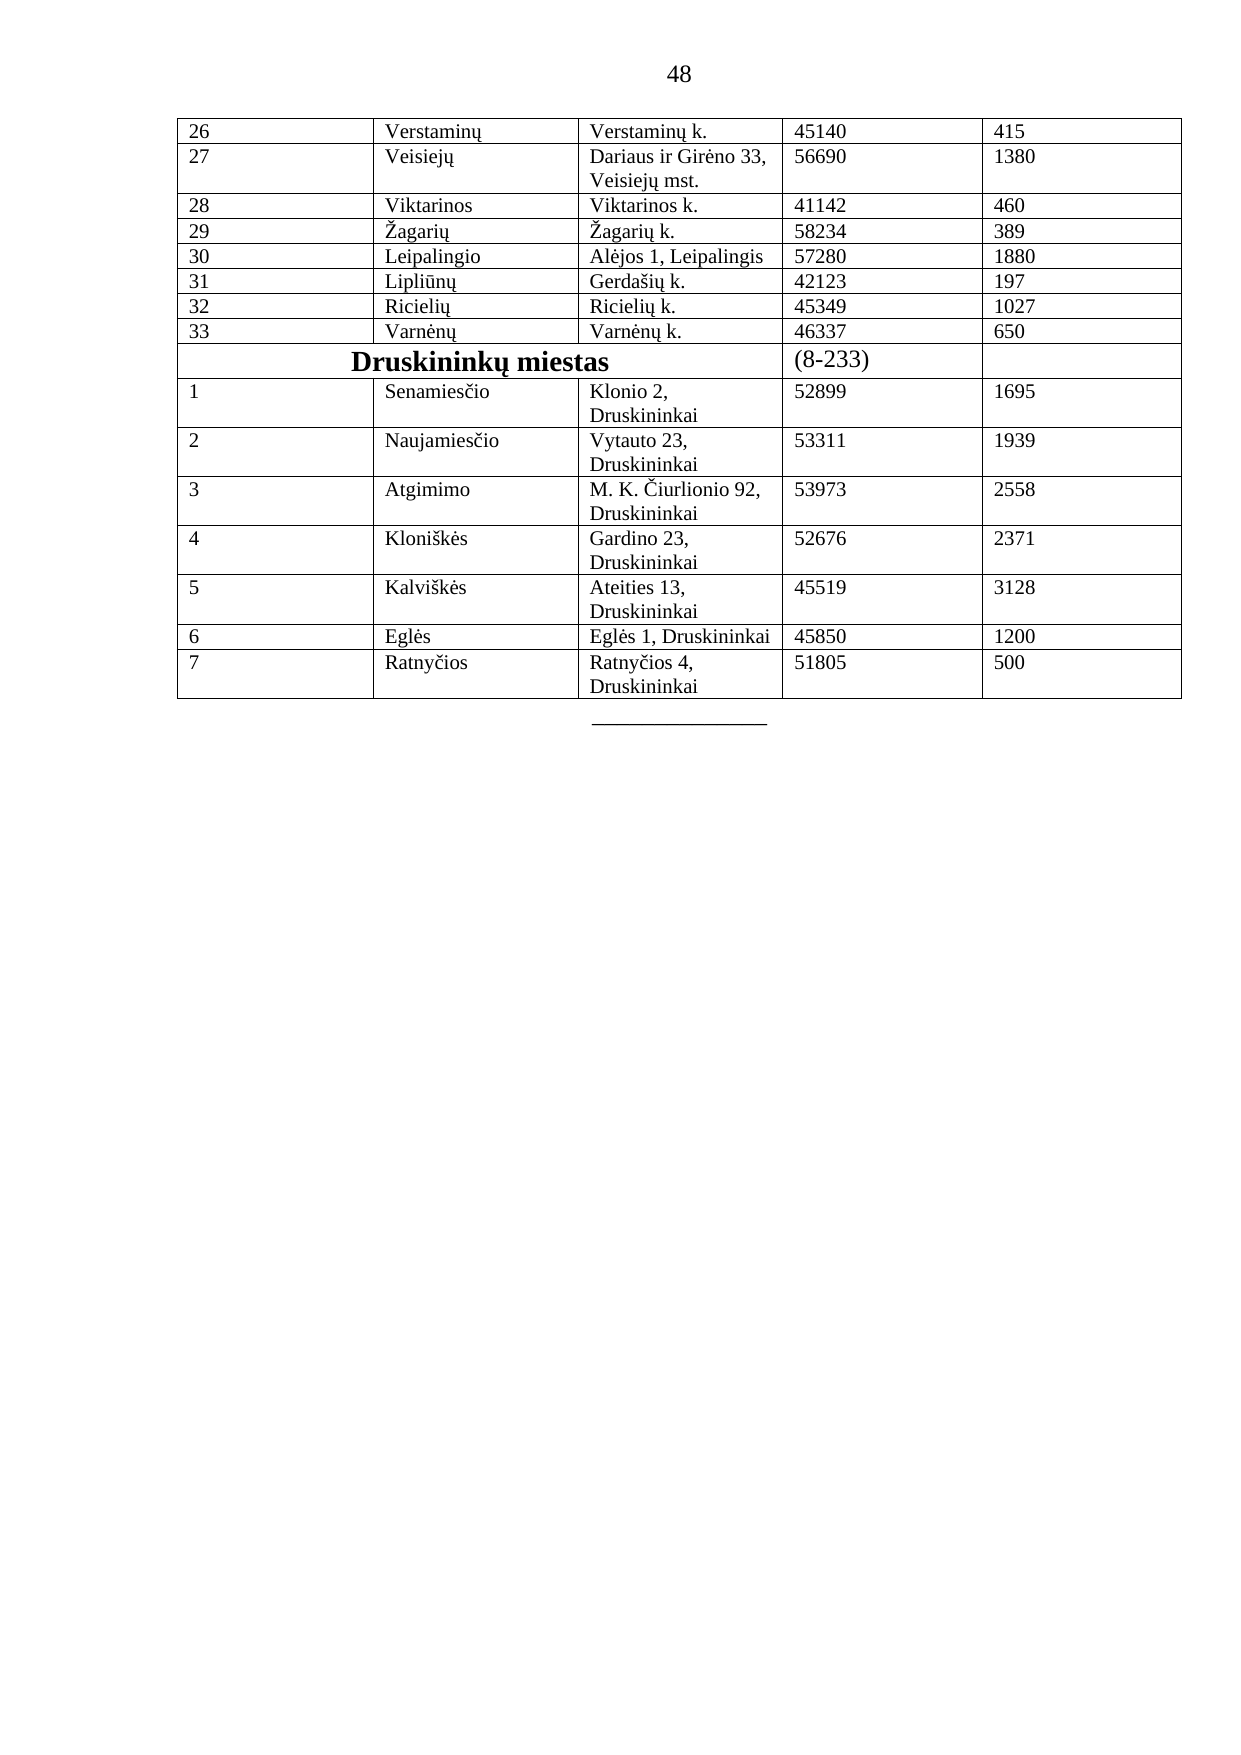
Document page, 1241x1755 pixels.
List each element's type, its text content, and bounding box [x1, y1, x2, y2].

table_cell 3128 [983, 575, 1181, 623]
table_cell 3 [178, 477, 373, 525]
table_cell Senamiesčio [374, 379, 578, 427]
table_cell 1939 [983, 428, 1181, 476]
table_cell Veisiejų [374, 144, 578, 192]
table_cell Eglės [374, 625, 578, 648]
table_cell Ratnyčios 4, Druskininkai [579, 650, 782, 698]
table_cell 26 [178, 119, 373, 143]
table_cell 52676 [783, 526, 982, 574]
table_cell 389 [983, 219, 1181, 243]
table_cell 1 [178, 379, 373, 427]
table_cell 1027 [983, 294, 1181, 318]
table_cell 52899 [783, 379, 982, 427]
table_cell 1880 [983, 244, 1181, 268]
table_cell 6 [178, 625, 373, 648]
table_cell Ratnyčios [374, 650, 578, 698]
table_cell 57280 [783, 244, 982, 268]
table_cell Druskininkų miestas [178, 344, 782, 378]
table_cell 45850 [783, 625, 982, 648]
table_cell Naujamiesčio [374, 428, 578, 476]
table_cell Kalviškės [374, 575, 578, 623]
table_cell Dariaus ir Girėno 33, Veisiejų mst. [579, 144, 782, 192]
table_cell 650 [983, 319, 1181, 343]
table_cell Varnėnų k. [579, 319, 782, 343]
table_cell 33 [178, 319, 373, 343]
table_cell Gardino 23, Druskininkai [579, 526, 782, 574]
table_cell 2558 [983, 477, 1181, 525]
table_cell 45519 [783, 575, 982, 623]
table_cell 32 [178, 294, 373, 318]
table_cell Alėjos 1, Leipalingis [579, 244, 782, 268]
table_cell Kloniškės [374, 526, 578, 574]
table_cell 460 [983, 194, 1181, 217]
table_cell [983, 344, 1181, 378]
table_cell 46337 [783, 319, 982, 343]
table_cell Vytauto 23, Druskininkai [579, 428, 782, 476]
table_cell M. K. Čiurlionio 92, Druskininkai [579, 477, 782, 525]
table_cell Žagarių [374, 219, 578, 243]
table_cell Lipliūnų [374, 269, 578, 293]
table_cell 197 [983, 269, 1181, 293]
table_cell 31 [178, 269, 373, 293]
table_cell 41142 [783, 194, 982, 217]
table_cell Klonio 2, Druskininkai [579, 379, 782, 427]
table_cell Atgimimo [374, 477, 578, 525]
text ______________ [177, 699, 1181, 727]
table_cell Ricielių k. [579, 294, 782, 318]
table_cell 2 [178, 428, 373, 476]
table_cell 415 [983, 119, 1181, 143]
table_cell 1380 [983, 144, 1181, 192]
table_cell Leipalingio [374, 244, 578, 268]
table_cell Viktarinos [374, 194, 578, 217]
table_cell 29 [178, 219, 373, 243]
table_cell 28 [178, 194, 373, 217]
table_cell Gerdašių k. [579, 269, 782, 293]
table_cell 5 [178, 575, 373, 623]
table_cell Varnėnų [374, 319, 578, 343]
table_cell 53973 [783, 477, 982, 525]
table_cell 2371 [983, 526, 1181, 574]
table_cell 58234 [783, 219, 982, 243]
table_cell Eglės 1, Druskininkai [579, 625, 782, 648]
table_cell 30 [178, 244, 373, 268]
table_cell 500 [983, 650, 1181, 698]
table_cell 53311 [783, 428, 982, 476]
table_cell Verstaminų [374, 119, 578, 143]
table_cell Ateities 13, Druskininkai [579, 575, 782, 623]
table_cell 1695 [983, 379, 1181, 427]
table_cell 27 [178, 144, 373, 192]
table_cell 4 [178, 526, 373, 574]
table_cell 45140 [783, 119, 982, 143]
table_cell 42123 [783, 269, 982, 293]
table_cell Viktarinos k. [579, 194, 782, 217]
table_cell Verstaminų k. [579, 119, 782, 143]
table_cell Ricielių [374, 294, 578, 318]
table_cell 51805 [783, 650, 982, 698]
table_cell Žagarių k. [579, 219, 782, 243]
table_cell 45349 [783, 294, 982, 318]
table_cell 1200 [983, 625, 1181, 648]
table_cell 7 [178, 650, 373, 698]
table_cell 56690 [783, 144, 982, 192]
table_cell (8-233) [783, 344, 982, 378]
